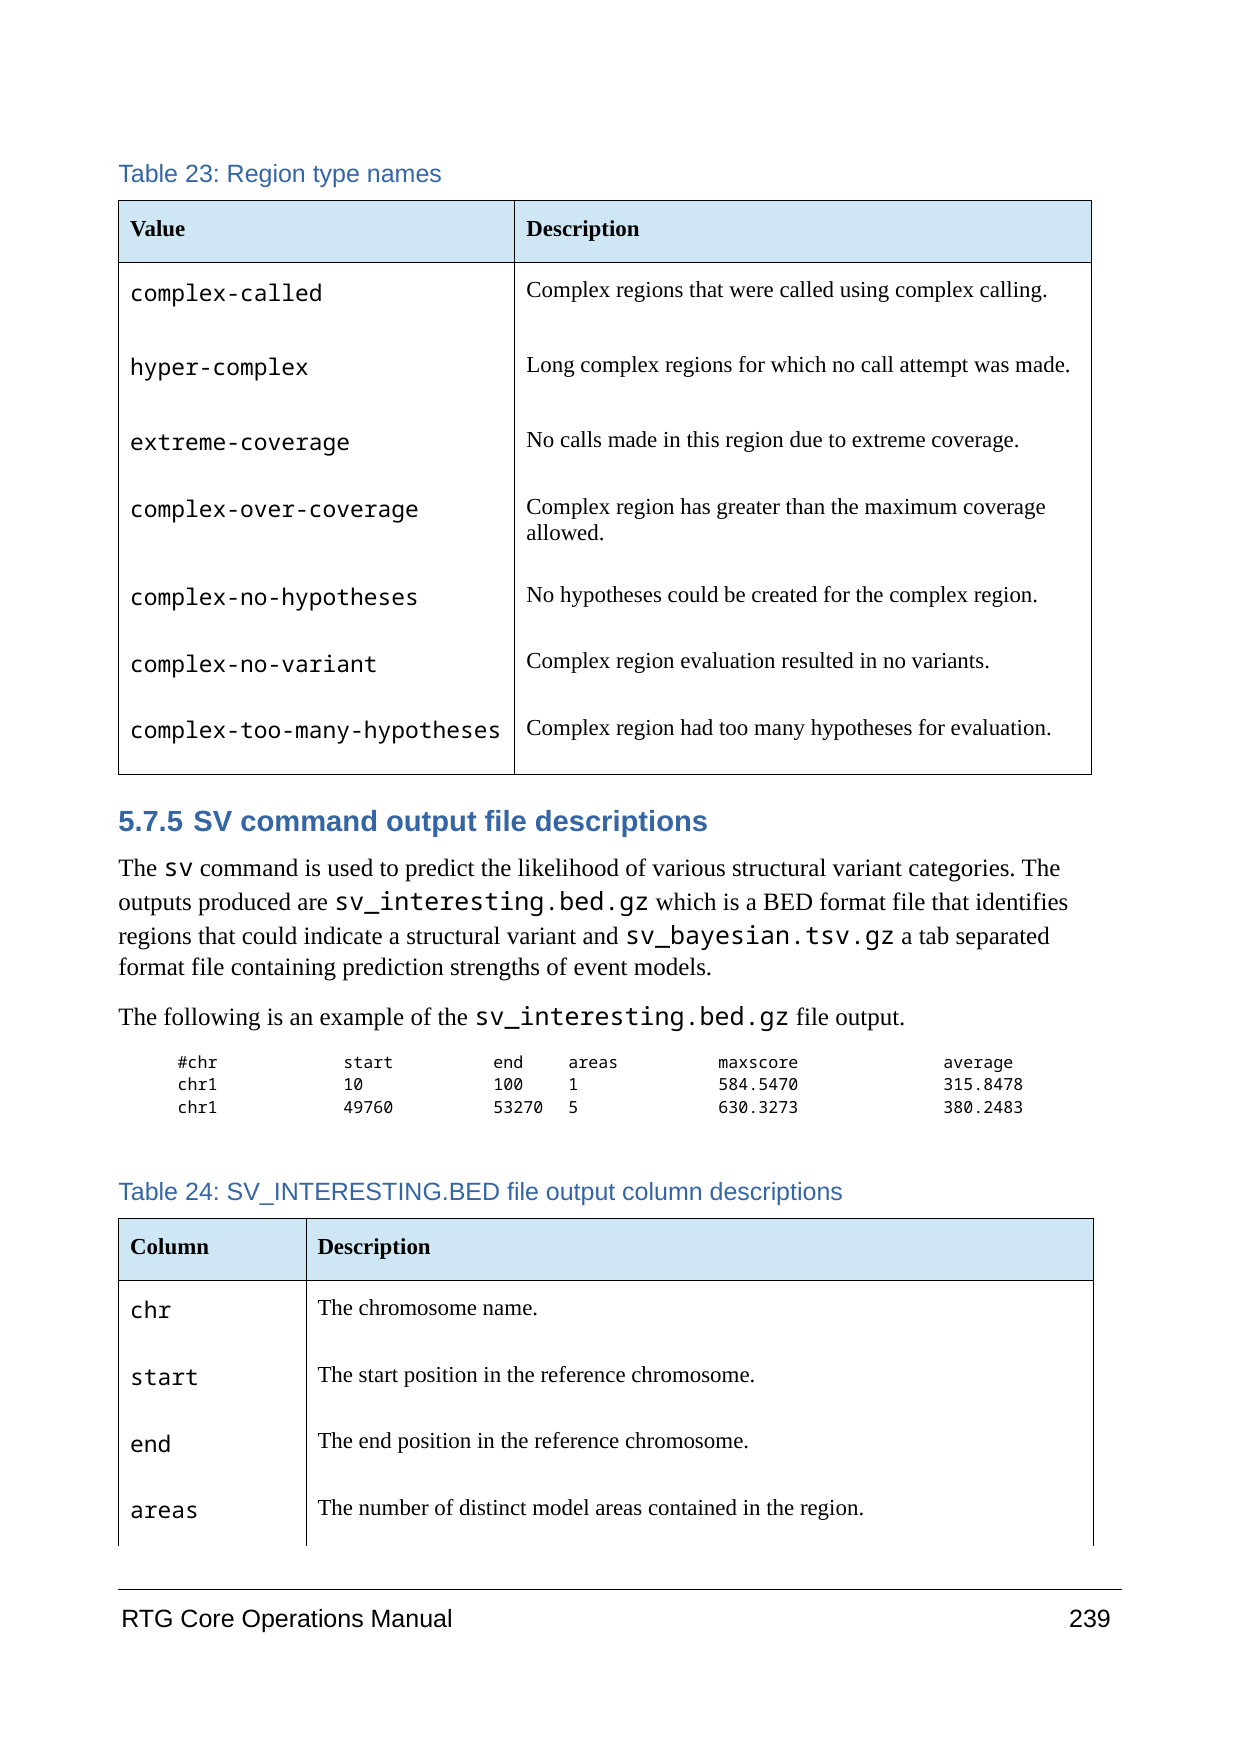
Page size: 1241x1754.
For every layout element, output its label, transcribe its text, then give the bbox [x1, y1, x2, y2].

table_cell The number of distinct model areas contained in the region. [307, 1480, 1093, 1546]
text #chr start end areas maxscore average [177, 1050, 1122, 1073]
table_cell Complex region had too many hypotheses for evaluation. [515, 699, 1091, 774]
text chr1 49760 53270 5 630.3273 380.2483 [177, 1096, 1122, 1118]
table_cell complex-over-coverage [119, 478, 514, 566]
table_cell areas [119, 1480, 306, 1546]
table_cell Complex regions that were called using complex calling. [515, 263, 1091, 337]
text The following is an example of the sv_interesting.bed.gz file output. [118, 998, 1122, 1033]
table_cell Complex region evaluation resulted in no variants. [515, 633, 1091, 699]
text Table 23: Region type names [118, 159, 1122, 187]
table_header Value [119, 201, 514, 262]
table_cell The chromosome name. [307, 1281, 1093, 1346]
table_cell complex-called [119, 263, 514, 337]
table_cell end [119, 1413, 306, 1479]
table_cell complex-no-variant [119, 633, 514, 699]
table_header Description [307, 1219, 1093, 1280]
table_cell Long complex regions for which no call attempt was made. [515, 337, 1091, 412]
table_cell start [119, 1346, 306, 1413]
table_cell The end position in the reference chromosome. [307, 1413, 1093, 1479]
table_cell complex-too-many-hypotheses [119, 699, 514, 774]
table_header Description [515, 201, 1091, 262]
table_cell hyper-complex [119, 337, 514, 412]
table_cell The start position in the reference chromosome. [307, 1346, 1093, 1413]
table_cell No calls made in this region due to extreme coverage. [515, 412, 1091, 478]
subtitle SV command output file descriptions [118, 804, 1122, 837]
text chr1 10 100 1 584.5470 315.8478 [177, 1073, 1122, 1096]
table_cell No hypotheses could be created for the complex region. [515, 566, 1091, 633]
table_cell complex-no-hypotheses [119, 566, 514, 633]
table_cell Complex region has greater than the maximum coverage allowed. [515, 478, 1091, 566]
table_header Column [119, 1219, 306, 1280]
table_cell chr [119, 1281, 306, 1346]
table_cell extreme-coverage [119, 412, 514, 478]
text The sv command is used to predict the likelihood of various structural variant categories. The outputs produced are sv_interesting.bed.gz which is a BED format file that identifies regions that could indicate a structural variant and sv_bayesian.tsv.gz a tab separated format file containing prediction strengths of event models. [118, 850, 1122, 981]
text Table 24: SV_INTERESTING.BED file output column descriptions [118, 1177, 1122, 1205]
